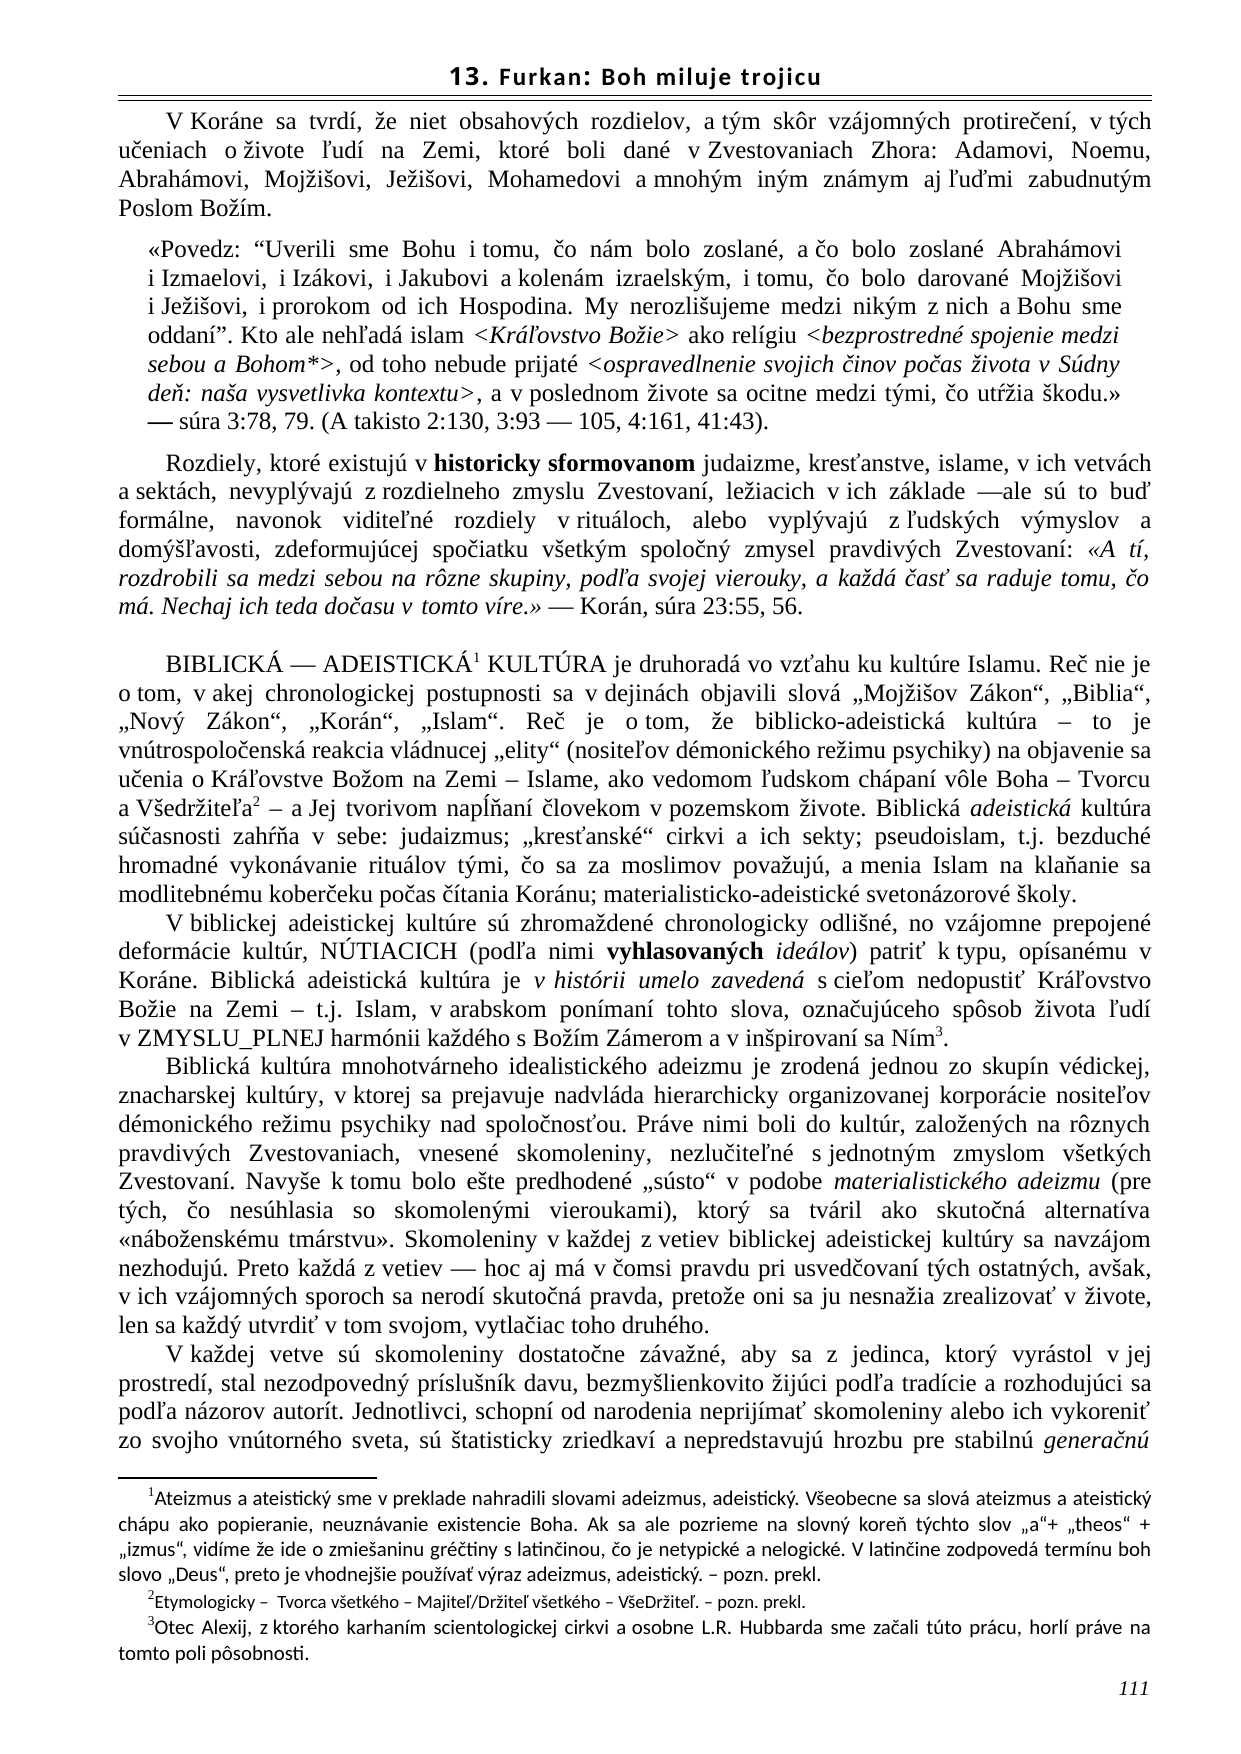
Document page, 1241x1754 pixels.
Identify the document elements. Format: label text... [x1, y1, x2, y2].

text Ateizmus a ateistický sme v preklade nahradili slovami adeizmus, adeistický. Všeobecne sa slová ateizmus a ateistický chápu ako popieranie, neuznávanie existencie Boha. Ak sa ale pozrieme na slovný koreň týchto slov „a“+ „theos“ + „izmus“, vidíme že ide o zmiešaninu gréčtiny s latinčinou, čo je netypické a nelogické. V latinčine zodpovedá termínu boh slovo „Deus“, preto je vhodnejšie používať výraz adeizmus, adeistický. – pozn. prekl. [118, 1484, 1152, 1587]
text V každej vetve sú skomoleniny dostatočne závažné, aby sa z jedinca, ktorý vyrástol v jej prostredí, stal nezodpovedný príslušník davu, bezmyšlienkovito žijúci podľa tradície a rozhodujúci sa podľa názorov autorít. Jednotlivci, schopní od narodenia neprijímať skomoleniny alebo ich vykoreniť zo svojho vnútorného sveta, sú štatisticky zriedkaví a nepredstavujú hrozbu pre stabilnú generačnú [118, 1339, 1152, 1454]
text Rozdiely, ktoré existujú v historicky sformovanom judaizme, kresťanstve, islame, v ich vetvách a sektách, nevyplývajú z rozdielneho zmyslu Zvestovaní, ležiacich v ich základe —ale sú to buď formálne, navonok viditeľné rozdiely v rituáloch, alebo vyplývajú z ľudských výmyslov a domýšľavosti, zdeformujúcej spočiatku všetkým spoločný zmysel pravdivých Zvestovaní: «A tí, rozdrobili sa medzi sebou na rôzne skupiny, podľa svojej vierouky, a každá časť sa raduje tomu, čo má. Nechaj ich teda dočasu v tomto víre.» — Korán, súra 23:55, 56. [118, 448, 1152, 620]
text V Koráne sa tvrdí, že niet obsahových rozdielov, a tým skôr vzájomných protirečení, v tých učeniach o živote ľudí na Zemi, ktoré boli dané v Zvestovaniach Zhora: Adamovi, Noemu, Abrahámovi, Mojžišovi, Ježišovi, Mohamedovi a mnohým iným známym aj ľuďmi zabudnutým Poslom Božím. [118, 106, 1152, 221]
text Biblická kultúra mnohotvárneho idealistického adeizmu je zrodená jednou zo skupín védickej, znacharskej kultúry, v ktorej sa prejavuje nadvláda hierarchicky organizovanej korporácie nositeľov démonického režimu psychiky nad spoločnosťou. Práve nimi boli do kultúr, založených na rôznych pravdivých Zvestovaniach, vnesené skomoleniny, nezlučiteľné s jednotným zmyslom všetkých Zvestovaní. Navyše k tomu bolo ešte predhodené „sústo“ v podobe materialistického adeizmu (pre tých, čo nesúhlasia so skomolenými vieroukami), ktorý sa tváril ako skutočná alternatíva «náboženskému tmárstvu». Skomoleniny v každej z vetiev biblickej adeistickej kultúry sa navzájom nezhodujú. Preto každá z vetiev — hoc aj má v čomsi pravdu pri usvedčovaní tých ostatných, avšak, v ich vzájomných sporoch sa nerodí skutočná pravda, pretože oni sa ju nesnažia zrealizovať v živote, len sa každý utvrdiť v tom svojom, vytlačiac toho druhého. [118, 1051, 1152, 1339]
text Otec Alexij, z ktorého karhaním scientologickej cirkvi a osobne L.R. Hubbarda sme začali túto prácu, horlí práve na tomto poli pôsobnosti. [118, 1613, 1152, 1665]
text «Povedz: “Uverili sme Bohu i tomu, čo nám bolo zoslané, a čo bolo zoslané Abrahámovi i Izmaelovi, i Izákovi, i Jakubovi a kolenám izraelským, i tomu, čo bolo darované Mojžišovi i Ježišovi, i prorokom od ich Hospodina. My nerozlišujeme medzi nikým z nich a Bohu sme oddaní”. Kto ale nehľadá islam <Kráľovstvo Božie> ako relígiu <bezprostredné spojenie medzi sebou a Bohom*>, od toho nebude prijaté <ospravedlnenie svojich činov počas života v Súdny deň: naša vysvetlivka kontextu>, a v poslednom živote sa ocitne medzi tými, čo utŕžia škodu.» — súra 3:78, 79. (A takisto 2:130, 3:93 — 105, 4:161, 41:43). [148, 234, 1122, 435]
text V biblickej adeistickej kultúre sú zhromaždené chronologicky odlišné, no vzájomne prepojené deformácie kultúr, NÚTIACICH (podľa nimi vyhlasovaných ideálov) patriť k typu, opísanému v Koráne. Biblická adeistická kultúra je v histórii umelo zavedená s cieľom nedopustiť Kráľovstvo Božie na Zemi – t.j. Islam, v arabskom ponímaní tohto slova, označujúceho spôsob života ľudí v ZMYSLU_PLNEJ harmónii každého s Božím Zámerom a v inšpirovaní sa Ním. [118, 908, 1152, 1051]
text Etymologicky – Tvorca všetkého – Majiteľ/Držiteľ všetkého – VšeDržiteľ. – pozn. prekl. [118, 1587, 1152, 1613]
text BIBLICKÁ — ADEISTICKÁ KULTÚRA je druhoradá vo vzťahu ku kultúre Islamu. Reč nie je o tom, v akej chronologickej postupnosti sa v dejinách objavili slová „Mojžišov Zákon“, „Biblia“, „Nový Zákon“, „Korán“, „Islam“. Reč je o tom, že biblicko-adeistická kultúra – to je vnútrospoločenská reakcia vládnucej „elity“ (nositeľov démonického režimu psychiky) na objavenie sa učenia o Kráľovstve Božom na Zemi – Islame, ako vedomom ľudskom chápaní vôle Boha – Tvorcu a Všedržiteľa – a Jej tvorivom napĺňaní človekom v pozemskom živote. Biblická adeistická kultúra súčasnosti zahŕňa v sebe: judaizmus; „kresťanské“ cirkvi a ich sekty; pseudoislam, t.j. bezduché hromadné vykonávanie rituálov tými, čo sa za moslimov považujú, a menia Islam na klaňanie sa modlitebnému koberčeku počas čítania Koránu; materialisticko-adeistické svetonázorové školy. [118, 649, 1152, 908]
